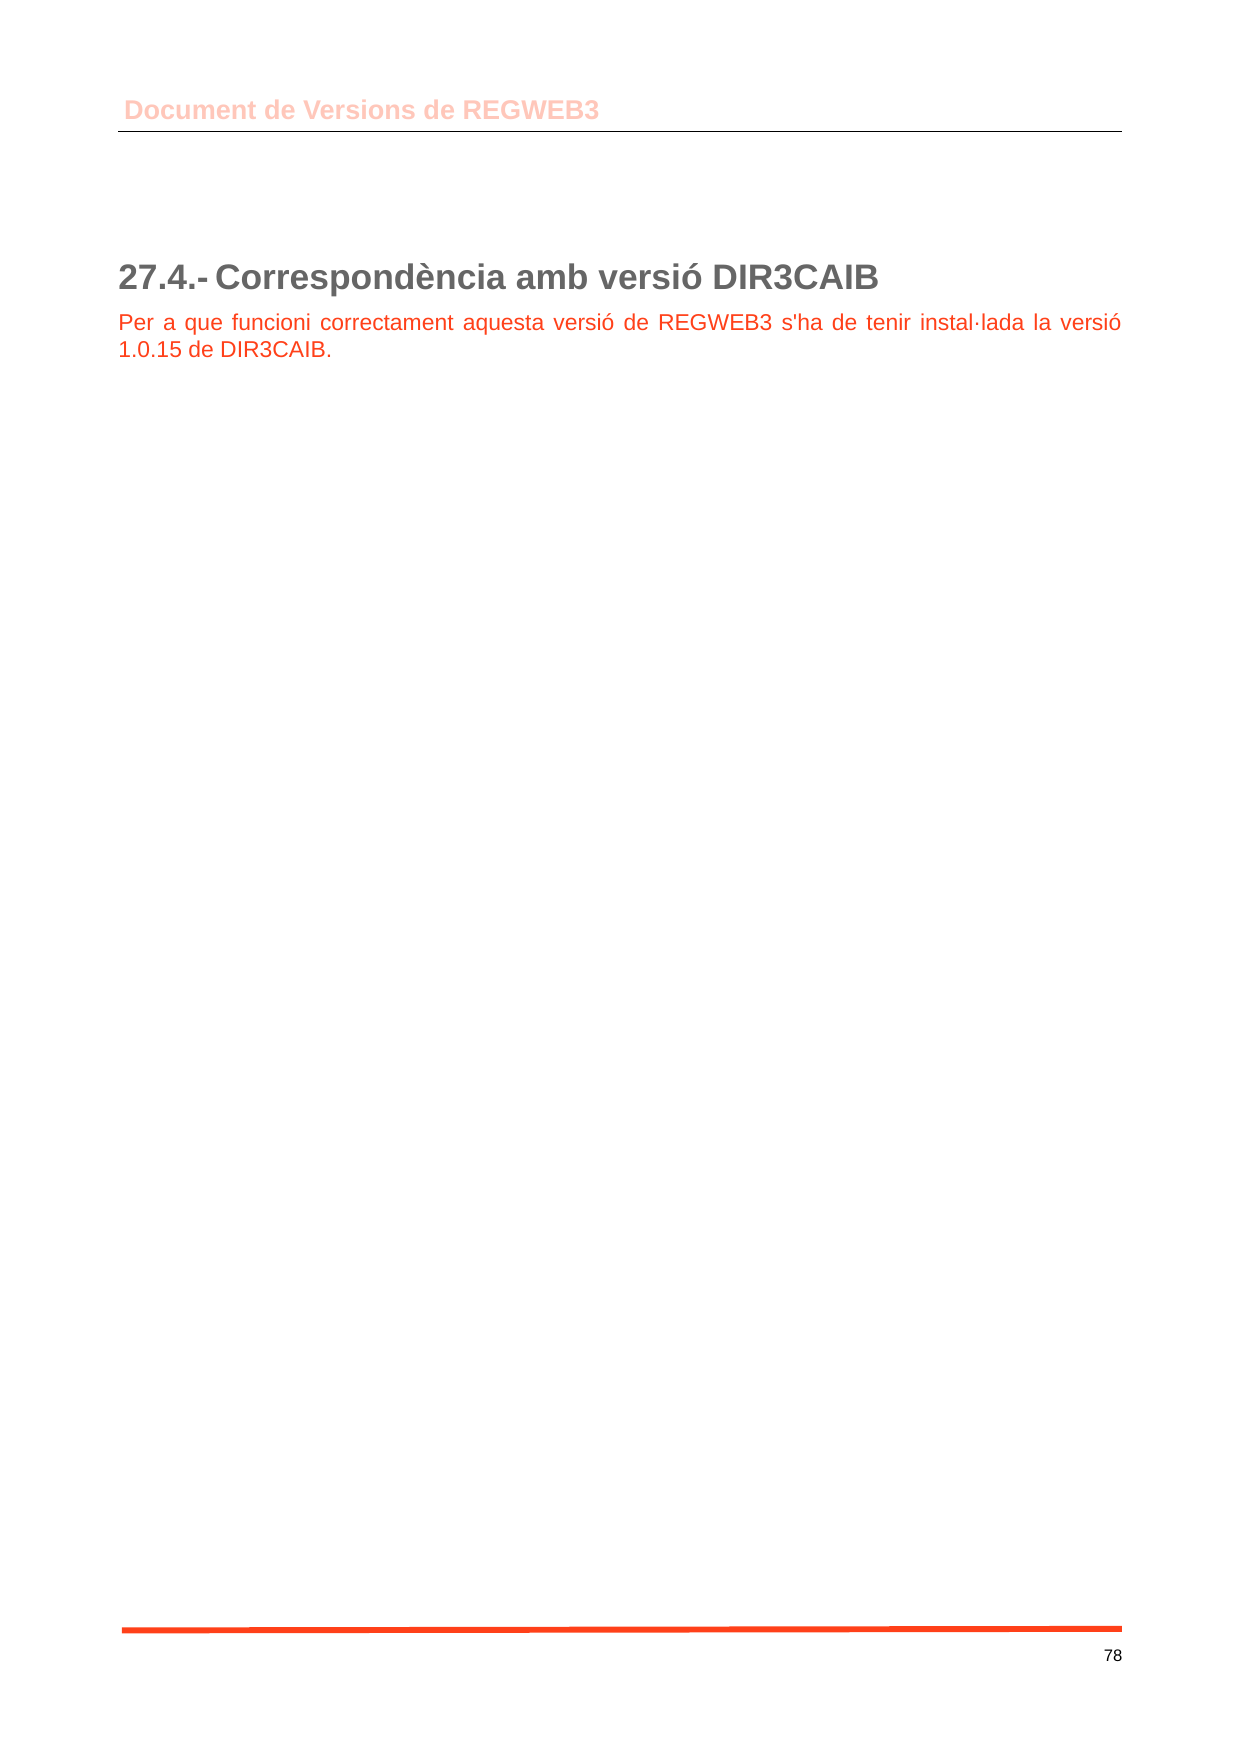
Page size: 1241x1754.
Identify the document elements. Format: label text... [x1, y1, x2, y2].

subtitle Per a que funcioni correctament aquesta versió de REGWEB3 s'ha de tenir instal·lada la versió 1.0.15 de DIR3CAIB. [118, 309, 1122, 362]
subtitle Correspondència amb versió DIR3CAIB [118, 256, 1122, 297]
